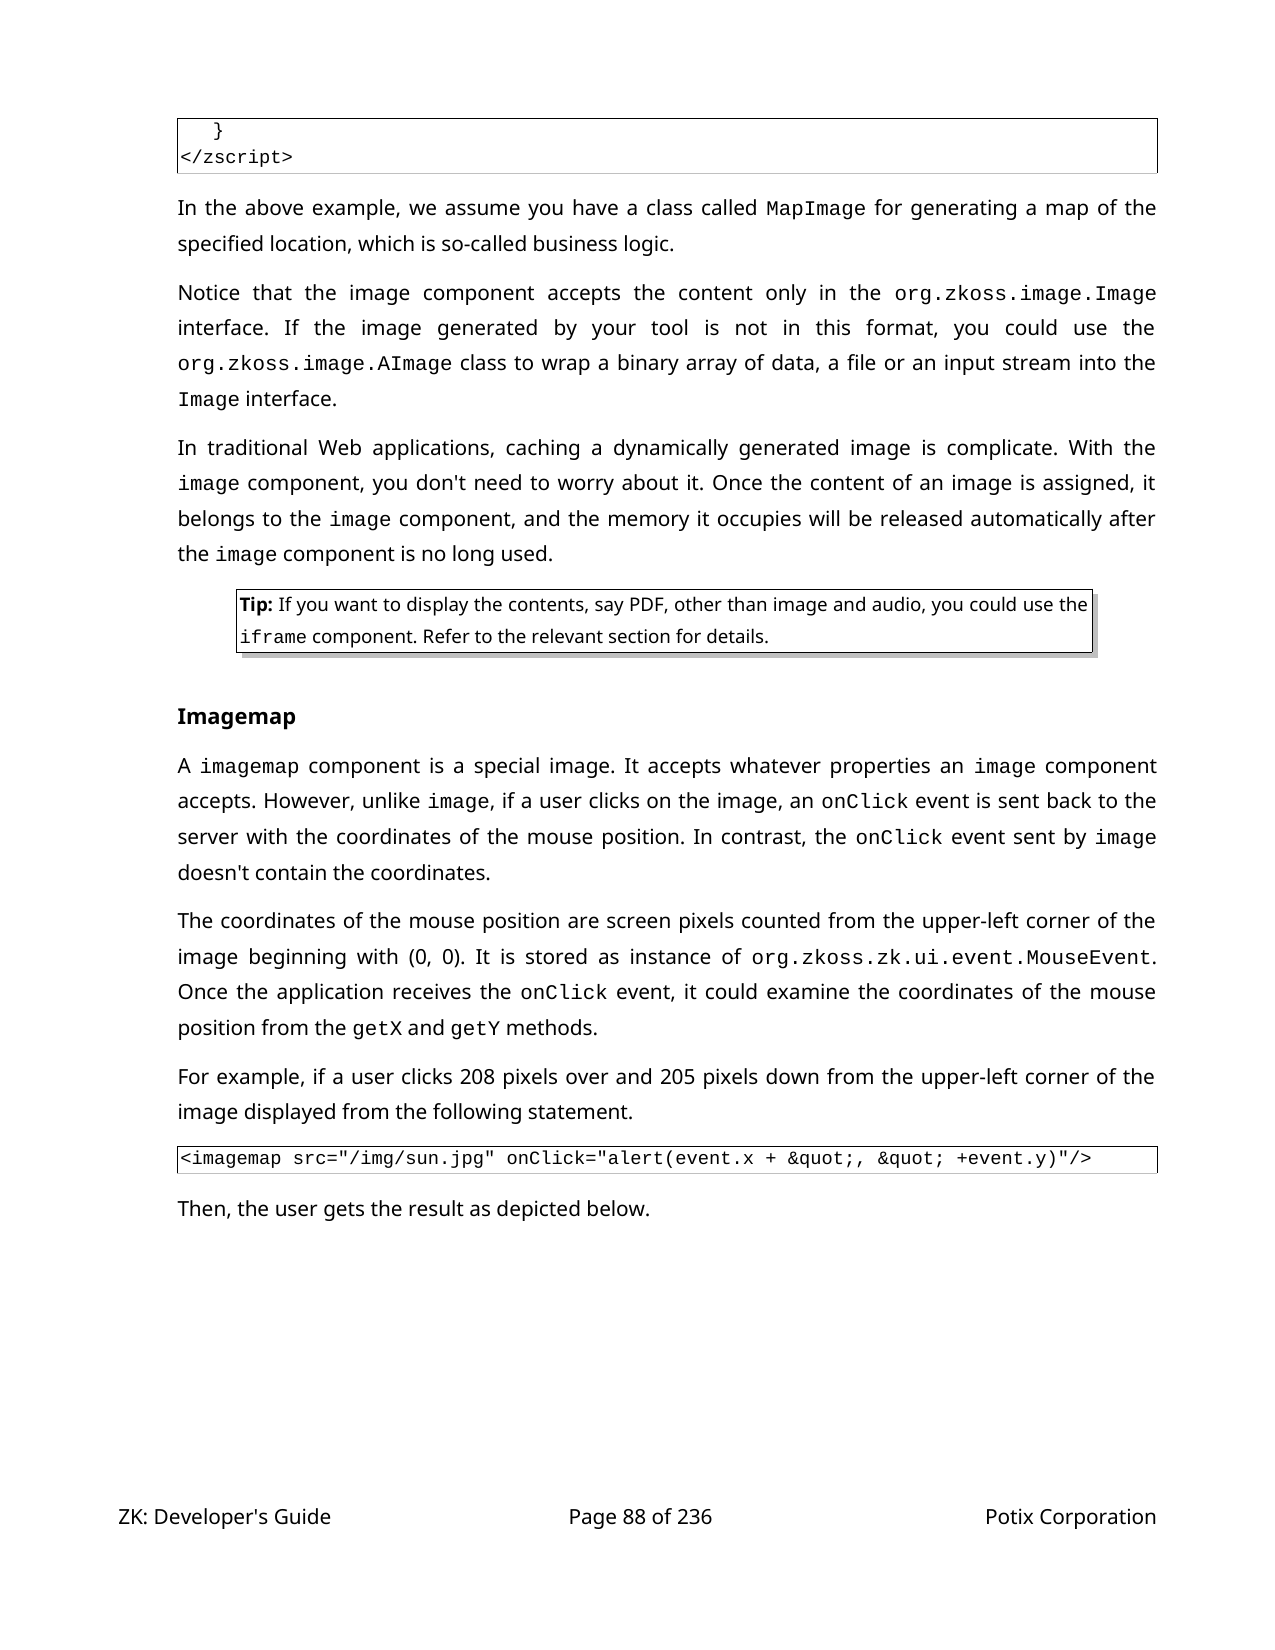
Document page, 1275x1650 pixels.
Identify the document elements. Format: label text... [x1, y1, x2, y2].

text For example, if a user clicks 208 pixels over and 205 pixels down from the upper-left corner of the image displayed from the following statement. [177, 1062, 1157, 1125]
text Notice that the image component accepts the content only in the org.zkoss.image.Image interface. If the image generated by your tool is not in this format, you could use the org.zkoss.image.AImage class to wrap a binary array of data, a file or an input stream into the Image interface. [177, 278, 1157, 412]
text } [178, 119, 1157, 142]
text Tip: If you want to display the contents, say PDF, other than image and audio, you could use the iframe component. Refer to the relevant section for details. [237, 590, 1092, 652]
text </zscript> [178, 145, 1157, 173]
text The coordinates of the mouse position are screen pixels counted from the upper-left corner of the image beginning with (0, 0). It is stored as instance of org.zkoss.zk.ui.event.MouseEvent. Once the application receives the onClick event, it could examine the coordinates of the mouse position from the getX and getY methods. [177, 907, 1157, 1041]
text Then, the user gets the result as depicted below. [177, 1194, 1157, 1222]
text A imagemap component is a special image. It accepts whatever properties an image component accepts. However, unlike image, if a user clicks on the image, an onClick event is sent back to the server with the coordinates of the mouse position. In contrast, the onClick event sent by image doesn't contain the coordinates. [177, 751, 1157, 886]
text In the above example, we assume you have a class called MapImage for generating a map of the specified location, which is so-called business logic. [177, 193, 1157, 257]
text In traditional Web applications, caching a dynamically generated image is complicate. With the image component, you don't need to worry about it. Once the content of an image is assigned, it belongs to the image component, and the memory it occupies will be released automatically after the image component is no long used. [177, 433, 1157, 568]
subtitle Imagemap [177, 701, 1157, 731]
text <imagemap src="/img/sun.jpg" onClick="alert(event.x + &quot;, &quot; +event.y)"/> [178, 1147, 1157, 1173]
